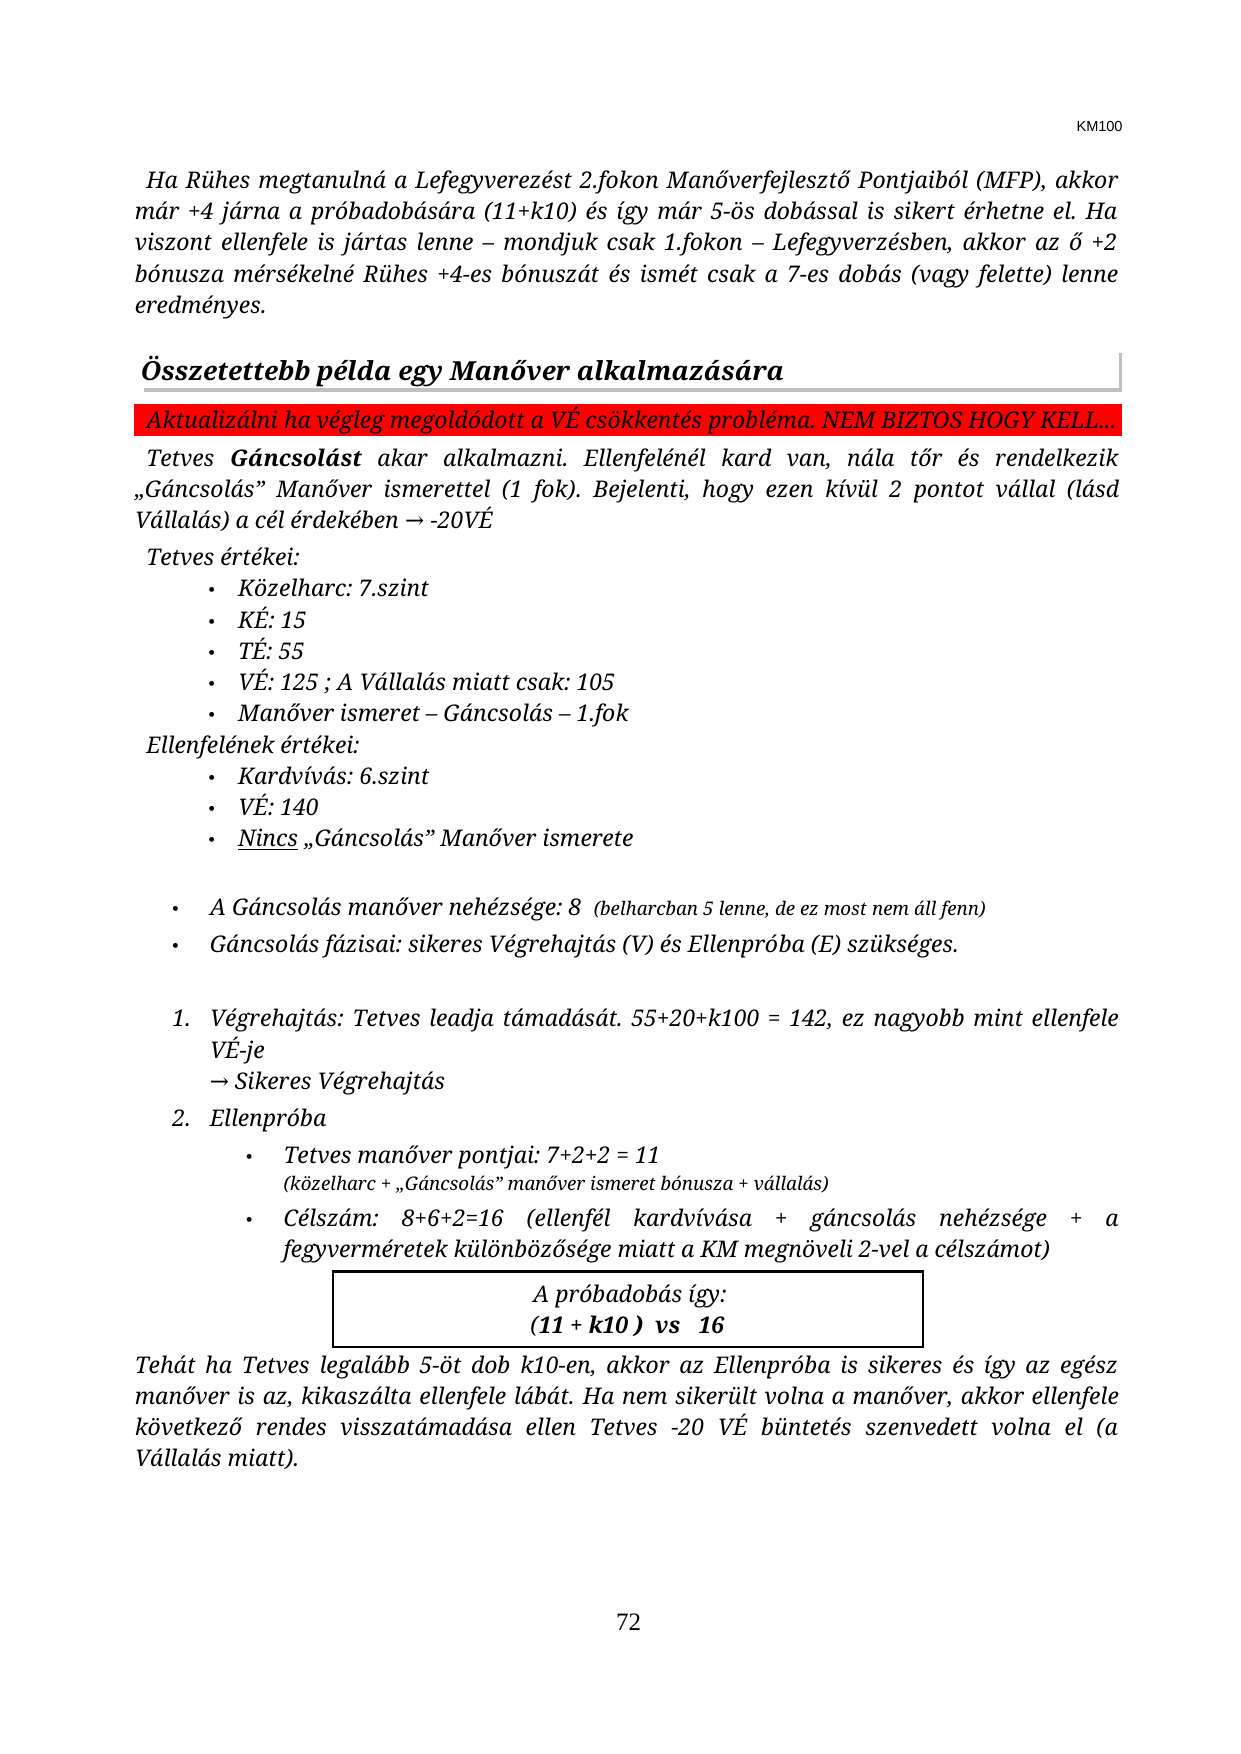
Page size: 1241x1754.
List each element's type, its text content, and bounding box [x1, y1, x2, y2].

text Ellenfelének értékei: [134, 729, 1122, 760]
text Ha Rühes megtanulná a Lefegyverezést 2.fokon Manőverfejlesztő Pontjaiból (MFP), akkor már +4 járna a próbadobására (11+k10) és így már 5-ös dobással is sikert érhetne el. Ha viszont ellenfele is jártas lenne – mondjuk csak 1.fokon – Lefegyverzésben, akkor az ő +2 bónusza mérsékelné Rühes +4-es bónuszát és ismét csak a 7-es dobás (vagy felette) lenne eredményes. [134, 164, 1122, 320]
table_header A próbadobás így: (11 + k10 ) vs 16 [334, 1273, 922, 1346]
list VÉ: 125 ; A Vállalás miatt csak: 105 [208, 666, 1122, 697]
list Tetves manőver pontjai: 7+2+2 = 11 (közelharc + „Gáncsolás” manőver ismeret bónusza + vállalás) [246, 1139, 1122, 1196]
list VÉ: 140 [208, 791, 1122, 822]
list KÉ: 15 [208, 604, 1122, 635]
text Aktualizálni ha végleg megoldódott a VÉ csökkentés probléma. NEM BIZTOS HOGY KELL... [134, 404, 1122, 436]
list Célszám: 8+6+2=16 (ellenfél kardvívása + gáncsolás nehézsége + a fegyverméretek különbözősége miatt a KM megnöveli 2-vel a célszámot) [246, 1202, 1122, 1264]
list Gáncsolás fázisai: sikeres Végrehajtás (V) és Ellenpróba (E) szükséges. [172, 928, 1122, 959]
list Ellenpróba [172, 1102, 1122, 1133]
text Tehát ha Tetves legalább 5-öt dob k10-en, akkor az Ellenpróba is sikeres és így az egész manőver is az, kikaszálta ellenfele lábát. Ha nem sikerült volna a manőver, akkor ellenfele következő rendes visszatámadása ellen Tetves -20 VÉ büntetés szenvedett volna el (a Vállalás miatt). [134, 1348, 1122, 1473]
subtitle Összetettebb példa egy Manőver alkalmazására [140, 353, 1118, 388]
text Tetves Gáncsolást akar alkalmazni. Ellenfelénél kard van, nála tőr és rendelkezik „Gáncsolás” Manőver ismerettel (1 fok). Bejelenti, hogy ezen kívül 2 pontot vállal (lásd Vállalás) a cél érdekében → -20VÉ [134, 441, 1122, 535]
list Kardvívás: 6.szint [208, 760, 1122, 791]
list Nincs „Gáncsolás” Manőver ismerete [208, 822, 1122, 854]
list A Gáncsolás manőver nehézsége: 8 (belharcban 5 lenne, de ez most nem áll fenn) [172, 891, 1122, 922]
list Végrehajtás: Tetves leadja támadását. 55+20+k100 = 142, ez nagyobb mint ellenfele VÉ-je → Sikeres Végrehajtás [172, 1002, 1122, 1096]
text Tetves értékei: [134, 541, 1122, 572]
list Manőver ismeret – Gáncsolás – 1.fok [208, 697, 1122, 729]
list Közelharc: 7.szint [208, 572, 1122, 604]
list TÉ: 55 [208, 635, 1122, 666]
